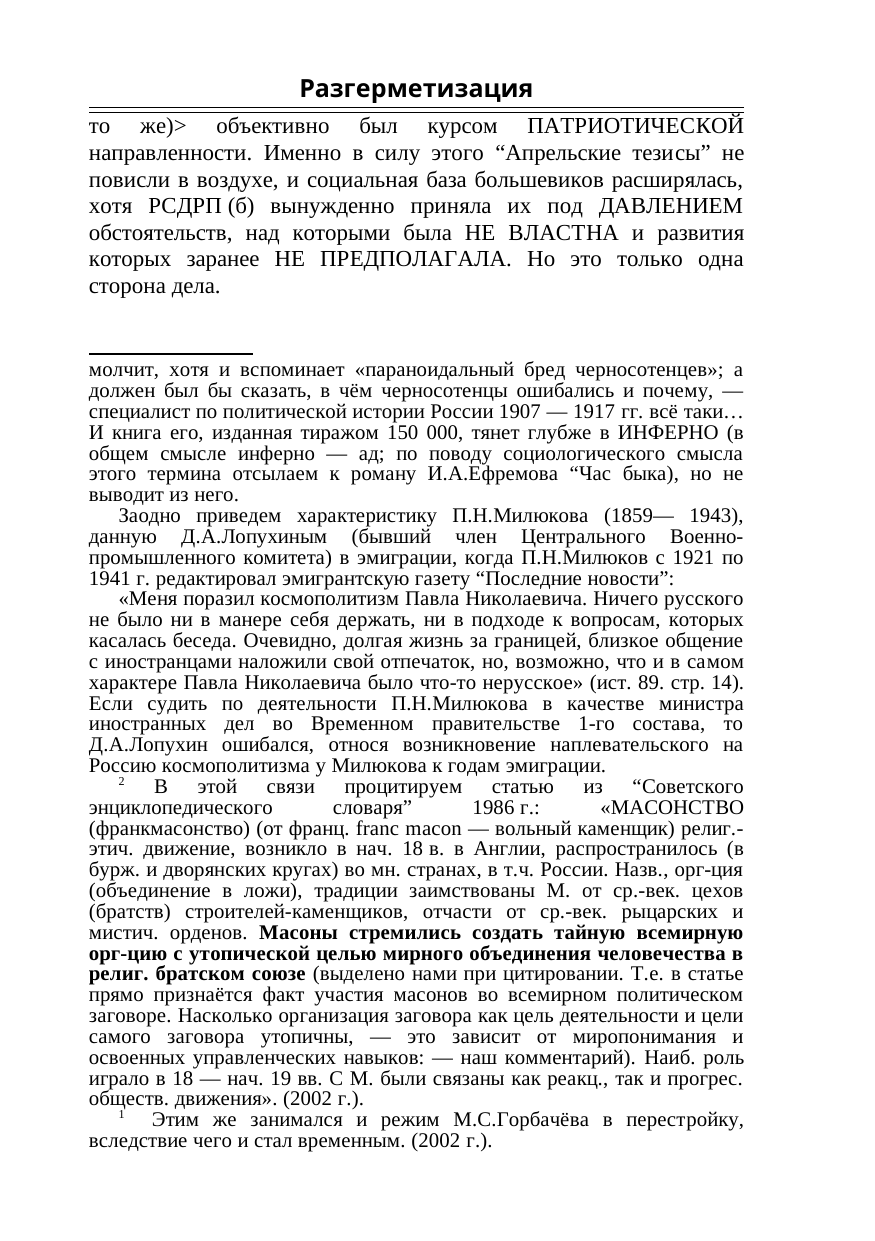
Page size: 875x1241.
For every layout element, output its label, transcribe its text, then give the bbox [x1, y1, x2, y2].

text молчит, хотя и вспоминает «параноидальный бред черносотенцев»; а должен был бы сказать, в чём черносотенцы ошибались и почему, — специалист по политической истории России 1907 — 1917 гг. всё таки… И книга его, изданная тиражом 150 000, тянет глубже в ИНФЕРНО (в общем смысле инферно — ад; по поводу социологического смысла этого термина отсылаем к роману И.А.Ефремова “Час быка), но не выводит из него. [89, 360, 744, 506]
text В этой связи процитируем статью из “Советского энциклопедического словаря” 1986 г.: «МАСОНСТВО (франкмасонство) (от франц. franc macon — вольный каменщик) религ.-этич. движение, возникло в нач. 18 в. в Англии, распространилось (в бурж. и дворянских кругах) во мн. странах, в т.ч. России. Назв., орг-ция (объединение в ложи), традиции заимствованы М. от ср.-век. цехов (братств) строителей-каменщи­ков, отчасти от ср.-век. рыцарских и мистич. орденов. Масоны стремились создать тайную всемирную орг-цию с утопической целью мирного объединения человечества в религ. братском союзе (выделено нами при цитировании. Т.е. в статье прямо признаётся факт участия масонов во всемирном политическом заговоре. Насколько организация заговора как цель деятельности и цели самого заговора утопичны, — это зависит от миропонимания и освоенных управленческих навыков: — наш комментарий). Наиб. роль играло в 18 — нач. 19 вв. С М. были связаны как реакц., так и прогрес. обществ. движения». (2002 г.). [89, 777, 744, 1110]
text то же)> объективно был курсом ПАТРИОТИЧЕС­КОЙ направленности. Именно в силу этого “Апрельские тези­сы” не повисли в воздухе, и социальная база большевиков расширялась, хотя РСДРП (б) вынужденно приняла их под ДАВЛЕНИЕМ обстоятельств, над которыми была НЕ ВЛАСТ­НА и развития которых заранее НЕ ПРЕДПОЛАГАЛА. Но это только одна сторона дела. [89, 113, 744, 298]
text Этим же занимался и режим М.С.Горбачёва в перест­ройку, вследствие чего и стал временным. (2002 г.). [89, 1110, 744, 1152]
text Заодно приведем характеристику П.Н.Милюкова (1859— 1943), данную Д.А.Лопухиным (бывший член Центрального Военно-промышлен­но­го комитета) в эмиграции, когда П.Н.Милюков с 1921 по 1941 г. редактировал эмигрантскую газету “Последние новости”: [89, 506, 744, 589]
text «Меня поразил космополитизм Павла Николаевича. Ничего русского не было ни в манере себя дер­жать, ни в подходе к вопросам, которых касалась беседа. Очевидно, долгая жизнь за границей, близкое общение с ино­странцами наложили свой отпечаток, но, возможно, что и в са­мом характере Павла Николаевича было что-то нерусское» (ист. 89. стр. 14). Если судить по деятельности П.Н.Милюко­ва в качестве министра иностранных дел во Временном правительстве 1-го состава, то Д.А.Лопухин ошибался, относя возникновение наплевательского на Россию космополитизма у Милюкова к годам эмиграции. [89, 589, 744, 777]
